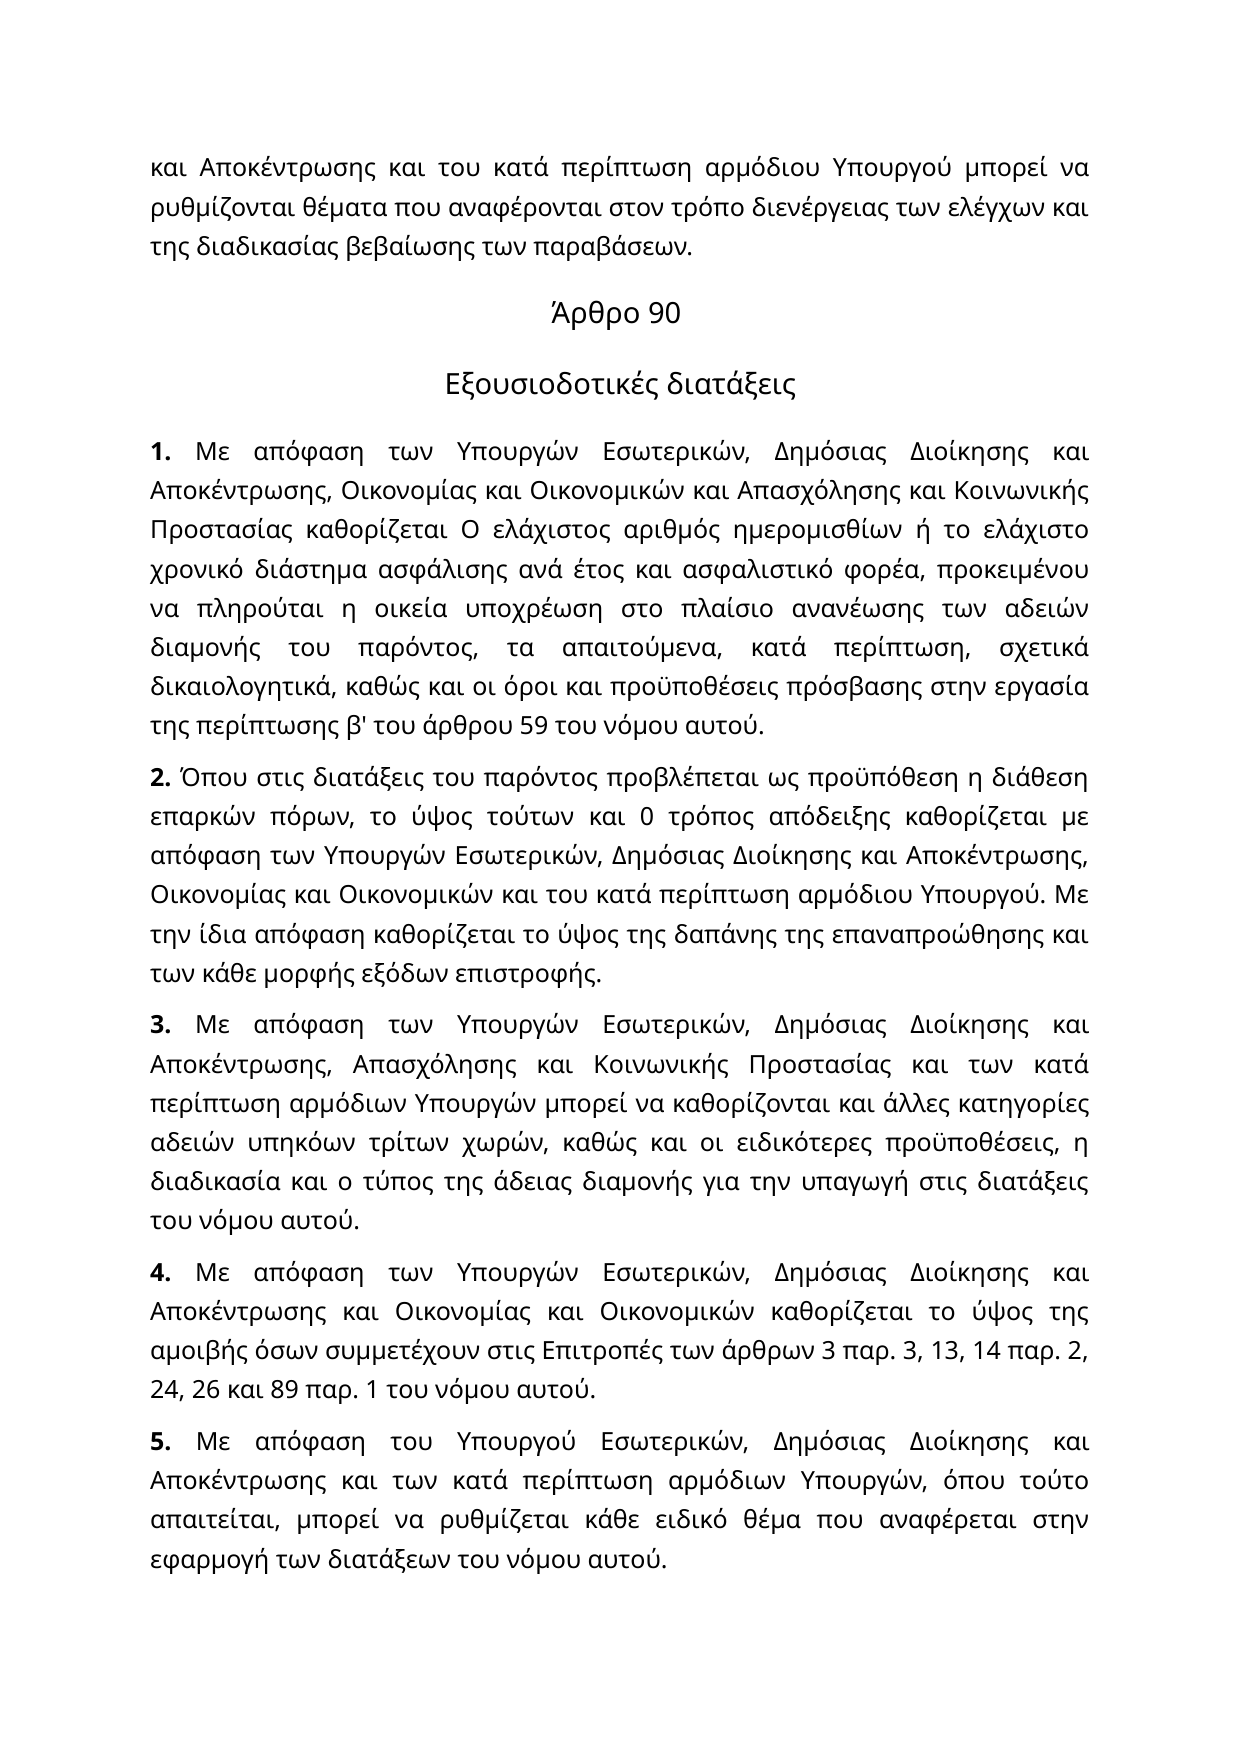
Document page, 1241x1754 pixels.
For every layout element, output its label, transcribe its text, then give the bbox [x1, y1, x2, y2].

text και Αποκέντρωσης και του κατά περίπτωση αρμόδιου Υπουργού μπορεί να ρυθμίζονται θέματα που αναφέρονται στον τρόπο διενέργειας των ελέγχων και της διαδικασίας βεβαίωσης των παραβάσεων. [150, 150, 1090, 262]
text 4. Με απόφαση των Υπουργών Εσωτερικών, Δημόσιας Διοίκησης και Αποκέντρωσης και Οικονομίας και Οικονομικών καθορίζεται το ύψος της αμοιβής όσων συμμετέχουν στις Επιτροπές των άρθρων 3 παρ. 3, 13, 14 παρ. 2, 24, 26 και 89 παρ. 1 του νόμου αυτού. [150, 1254, 1090, 1406]
subtitle Άρθρο 90 [150, 292, 1090, 332]
text 3. Με απόφαση των Υπουργών Εσωτερικών, Δημόσιας Διοίκησης και Αποκέντρωσης, Απασχόλησης και Κοινωνικής Προστασίας και των κατά περίπτωση αρμόδιων Υπουργών μπορεί να καθορίζονται και άλλες κατηγορίες αδειών υπηκόων τρίτων χωρών, καθώς και οι ειδικότερες προϋποθέσεις, η διαδικασία και ο τύπος της άδειας διαμονής για την υπαγωγή στις διατάξεις του νόμου αυτού. [150, 1007, 1090, 1237]
text 2. Όπου στις διατάξεις του παρόντος προβλέπεται ως προϋπόθεση η διάθεση επαρκών πόρων, το ύψος τούτων και 0 τρόπος απόδειξης καθορίζεται με απόφαση των Υπουργών Εσωτερικών, Δημόσιας Διοίκησης και Αποκέντρωσης, Οικονομίας και Οικονομικών και του κατά περίπτωση αρμόδιου Υπουργού. Με την ίδια απόφαση καθορίζεται το ύψος της δαπάνης της επαναπροώθησης και των κάθε μορφής εξόδων επιστροφής. [150, 759, 1090, 989]
text 1. Με απόφαση των Υπουργών Εσωτερικών, Δημόσιας Διοίκησης και Αποκέντρωσης, Οικονομίας και Οικονομικών και Απασχόλησης και Κοινωνικής Προστασίας καθορίζεται Ο ελάχιστος αριθμός ημερομισθίων ή το ελάχιστο χρονικό διάστημα ασφάλισης ανά έτος και ασφαλιστικό φορέα, προκειμένου να πληρούται η οικεία υποχρέωση στο πλαίσιο ανανέωσης των αδειών διαμονής του παρόντος, τα απαιτούμενα, κατά περίπτωση, σχετικά δικαιολογητικά, καθώς και οι όροι και προϋποθέσεις πρόσβασης στην εργασία της περίπτωσης β' του άρθρου 59 του νόμου αυτού. [150, 434, 1090, 742]
text 5. Με απόφαση του Υπουργού Εσωτερικών, Δημόσιας Διοίκησης και Αποκέντρωσης και των κατά περίπτωση αρμόδιων Υπουργών, όπου τούτο απαιτείται, μπορεί να ρυθμίζεται κάθε ειδικό θέμα που αναφέρεται στην εφαρμογή των διατάξεων του νόμου αυτού. [150, 1424, 1090, 1575]
subtitle Εξουσιοδοτικές διατάξεις [150, 363, 1090, 403]
